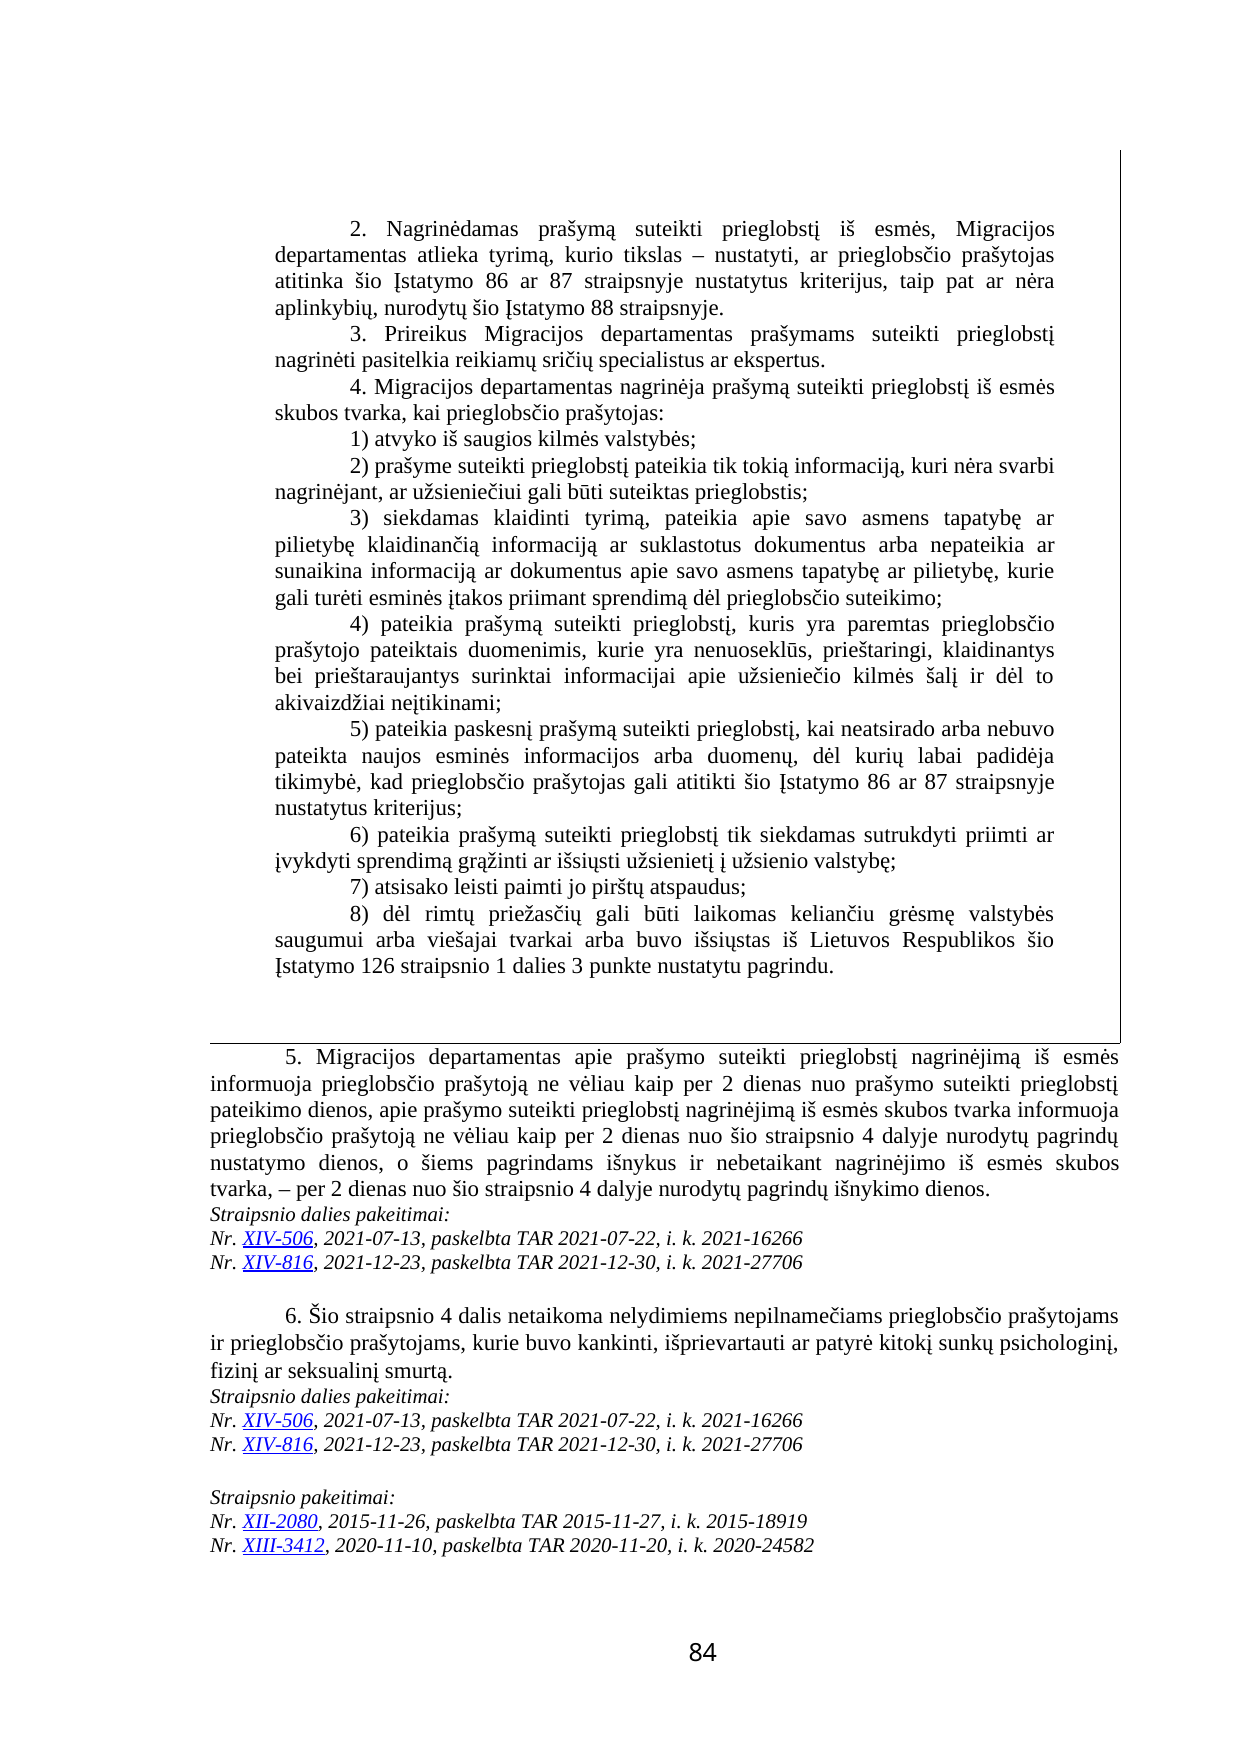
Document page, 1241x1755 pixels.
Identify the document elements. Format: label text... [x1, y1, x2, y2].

text Straipsnio dalies pakeitimai: [210, 1202, 1120, 1226]
text Straipsnio pakeitimai: [210, 1485, 1120, 1509]
text 4. Migracijos departamentas nagrinėja prašymą suteikti prieglobstį iš esmės skubos tvarka, kai prieglobsčio prašytojas: [210, 373, 1120, 425]
text 5. Migracijos departamentas apie prašymo suteikti prieglobstį nagrinėjimą iš esmės informuoja prieglobsčio prašytoją ne vėliau kaip per 2 dienas nuo prašymo suteikti prieglobstį pateikimo dienos, apie prašymo suteikti prieglobstį nagrinėjimą iš esmės skubos tvarka informuoja prieglobsčio prašytoją ne vėliau kaip per 2 dienas nuo šio straipsnio 4 dalyje nurodytų pagrindų nustatymo dienos, o šiems pagrindams išnykus ir nebetaikant nagrinėjimo iš esmės skubos tvarka, – per 2 dienas nuo šio straipsnio 4 dalyje nurodytų pagrindų išnykimo dienos. [210, 1043, 1120, 1202]
text Nr. XIV-816, 2021-12-23, paskelbta TAR 2021-12-30, i. k. 2021-27706 [210, 1432, 1120, 1456]
text 1) atvyko iš saugios kilmės valstybės; [210, 425, 1120, 452]
text Nr. XIV-506, 2021-07-13, paskelbta TAR 2021-07-22, i. k. 2021-16266 [210, 1408, 1120, 1432]
text 2. Nagrinėdamas prašymą suteikti prieglobstį iš esmės, Migracijos departamentas atlieka tyrimą, kurio tikslas – nustatyti, ar prieglobsčio prašytojas atitinka šio Įstatymo 86 ar 87 straipsnyje nustatytus kriterijus, taip pat ar nėra aplinkybių, nurodytų šio Įstatymo 88 straipsnyje. [210, 150, 1120, 320]
text 4) pateikia prašymą suteikti prieglobstį, kuris yra paremtas prieglobsčio prašytojo pateiktais duomenimis, kurie yra nenuoseklūs, prieštaringi, klaidinantys bei prieštaraujantys surinktai informacijai apie užsieniečio kilmės šalį ir dėl to akivaizdžiai neįtikinami; [210, 610, 1120, 715]
text Nr. XIV-816, 2021-12-23, paskelbta TAR 2021-12-30, i. k. 2021-27706 [210, 1250, 1120, 1274]
text 3) siekdamas klaidinti tyrimą, pateikia apie savo asmens tapatybę ar pilietybę klaidinančią informaciją ar suklastotus dokumentus arba nepateikia ar sunaikina informaciją ar dokumentus apie savo asmens tapatybę ar pilietybę, kurie gali turėti esminės įtakos priimant sprendimą dėl prieglobsčio suteikimo; [210, 504, 1120, 610]
text Nr. XIII-3412, 2020-11-10, paskelbta TAR 2020-11-20, i. k. 2020-24582 [210, 1533, 1120, 1557]
text Nr. XII-2080, 2015-11-26, paskelbta TAR 2015-11-27, i. k. 2015-18919 [210, 1509, 1120, 1533]
text 6. Šio straipsnio 4 dalis netaikoma nelydimiems nepilnamečiams prieglobsčio prašytojams ir prieglobsčio prašytojams, kurie buvo kankinti, išprievartauti ar patyrė kitokį sunkų psichologinį, fizinį ar seksualinį smurtą. [210, 1302, 1120, 1384]
text 2) prašyme suteikti prieglobstį pateikia tik tokią informaciją, kuri nėra svarbi nagrinėjant, ar užsieniečiui gali būti suteiktas prieglobstis; [210, 452, 1120, 504]
text 3. Prireikus Migracijos departamentas prašymams suteikti prieglobstį nagrinėti pasitelkia reikiamų sričių specialistus ar ekspertus. [210, 320, 1120, 373]
text 7) atsisako leisti paimti jo pirštų atspaudus; [210, 873, 1120, 900]
text 6) pateikia prašymą suteikti prieglobstį tik siekdamas sutrukdyti priimti ar įvykdyti sprendimą grąžinti ar išsiųsti užsienietį į užsienio valstybę; [210, 821, 1120, 873]
text Nr. XIV-506, 2021-07-13, paskelbta TAR 2021-07-22, i. k. 2021-16266 [210, 1226, 1120, 1250]
text 5) pateikia paskesnį prašymą suteikti prieglobstį, kai neatsirado arba nebuvo pateikta naujos esminės informacijos arba duomenų, dėl kurių labai padidėja tikimybė, kad prieglobsčio prašytojas gali atitikti šio Įstatymo 86 ar 87 straipsnyje nustatytus kriterijus; [210, 715, 1120, 821]
text 8) dėl rimtų priežasčių gali būti laikomas keliančiu grėsmę valstybės saugumui arba viešajai tvarkai arba buvo išsiųstas iš Lietuvos Respublikos šio Įstatymo 126 straipsnio 1 dalies 3 punkte nustatytu pagrindu. [210, 900, 1120, 1043]
text Straipsnio dalies pakeitimai: [210, 1384, 1120, 1408]
